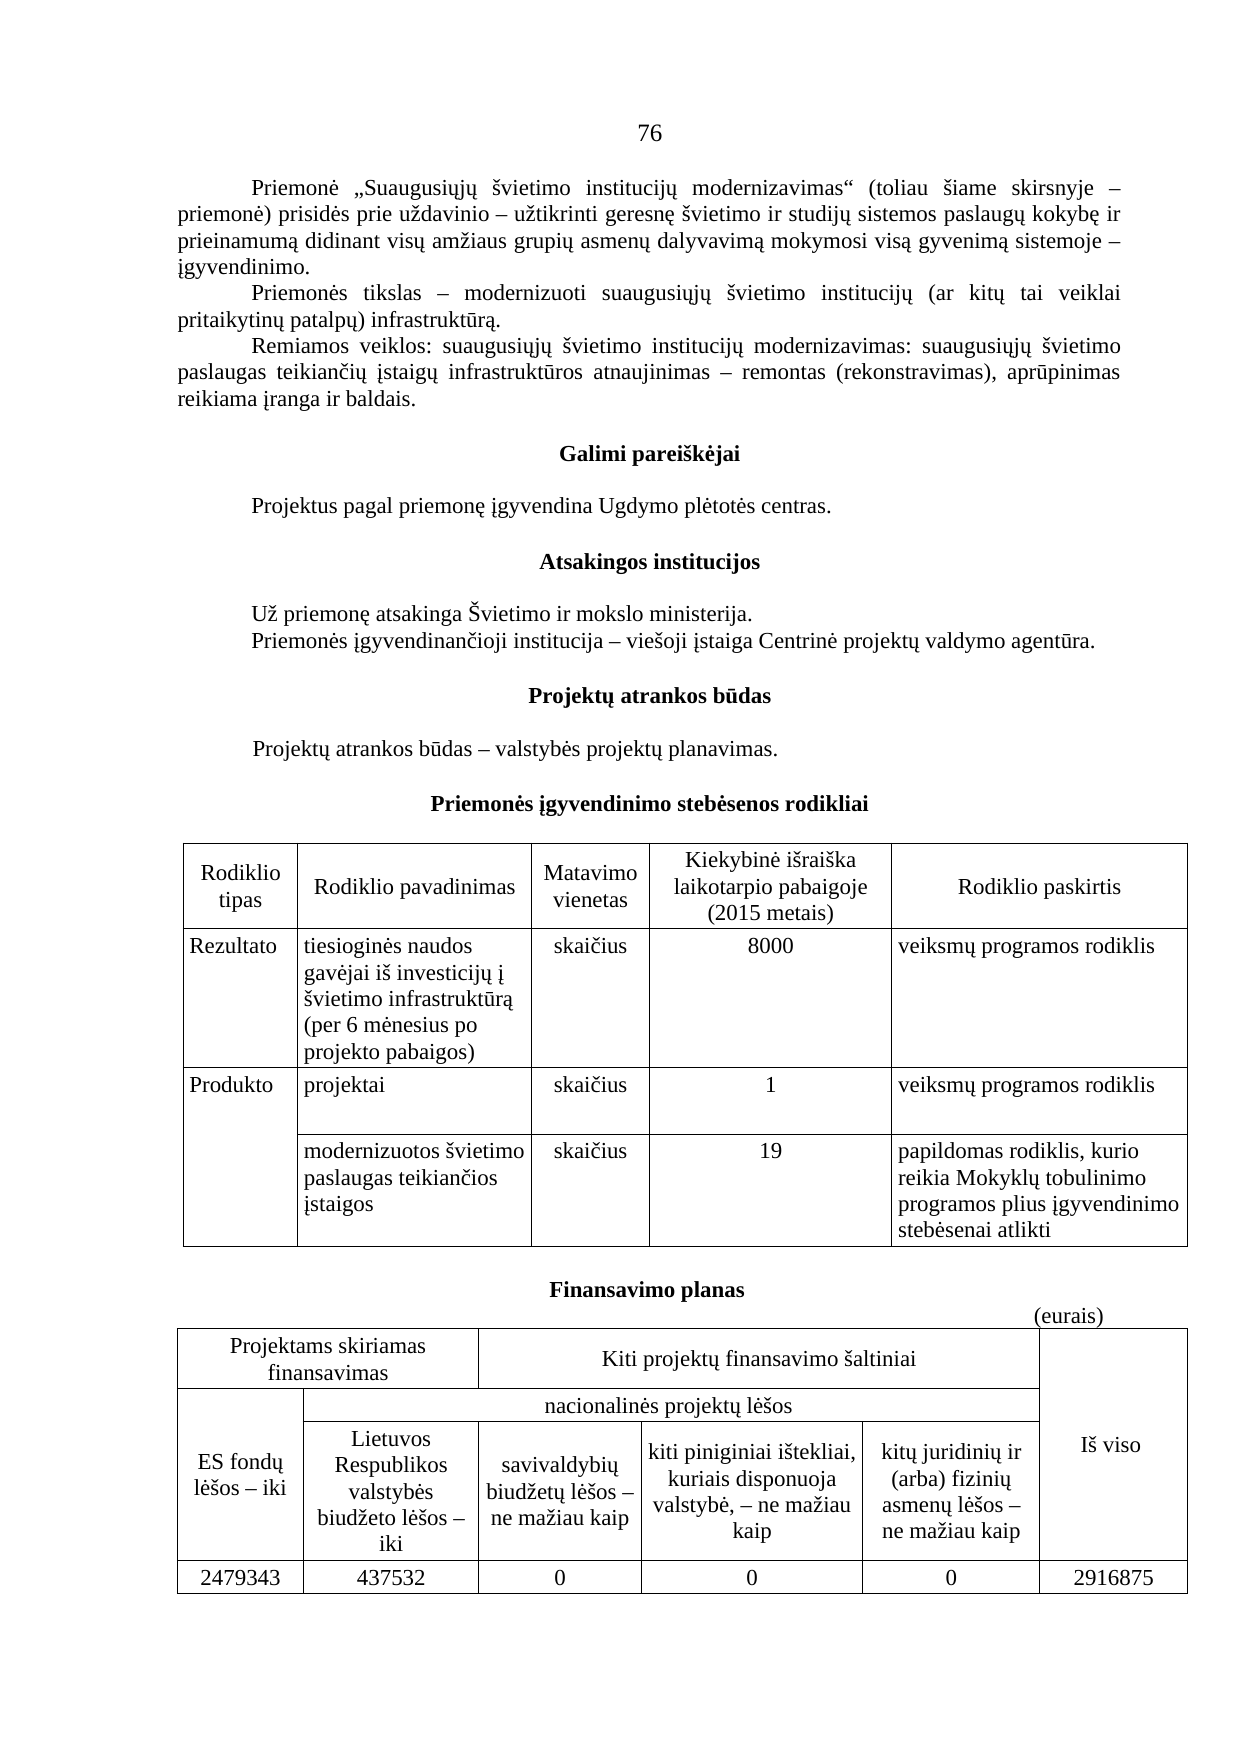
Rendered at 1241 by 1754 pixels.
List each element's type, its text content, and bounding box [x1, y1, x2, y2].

table_cell modernizuotos švietimo paslaugas teikiančios įstaigos [298, 1135, 531, 1246]
text Už priemonę atsakinga Švietimo ir mokslo ministerija. [177, 600, 1122, 627]
text Projektų atrankos būdas [177, 682, 1122, 708]
text Remiamos veiklos: suaugusiųjų švietimo institucijų modernizavimas: suaugusiųjų švietimo paslaugas teikiančių įstaigų infrastruktūros atnaujinimas – remontas (rekonstravimas), aprūpinimas reikiama įranga ir baldais. [177, 332, 1122, 411]
text Priemonės įgyvendinančioji institucija – viešoji įstaiga Centrinė projektų valdymo agentūra. [177, 627, 1122, 653]
text Projektus pagal priemonę įgyvendina Ugdymo plėtotės centras. [177, 493, 1122, 519]
table_cell ES fondų lėšos – iki [178, 1389, 303, 1560]
table_cell veiksmų programos rodiklis [892, 1068, 1187, 1133]
table_cell 0 [479, 1561, 641, 1593]
table_cell nacionalinės projektų lėšos [304, 1389, 1039, 1421]
table_cell veiksmų programos rodiklis [892, 929, 1187, 1067]
text Finansavimo planas [177, 1276, 1122, 1302]
table_cell 2916875 [1040, 1561, 1187, 1593]
table_cell 0 [642, 1561, 862, 1593]
table_cell skaičius [532, 1135, 649, 1246]
text Priemonės įgyvendinimo stebėsenos rodikliai [177, 790, 1122, 816]
table_cell 2479343 [178, 1561, 303, 1593]
text Priemonės tikslas – modernizuoti suaugusiųjų švietimo institucijų (ar kitų tai veiklai pritaikytinų patalpų) infrastruktūrą. [177, 279, 1122, 332]
table_cell skaičius [532, 929, 649, 1067]
table_cell Lietuvos Respublikos valstybės biudžeto lėšos – iki [304, 1422, 478, 1560]
table_header Rodiklio paskirtis [892, 844, 1187, 928]
table_header Projektams skiriamas finansavimas [178, 1329, 478, 1388]
table_cell papildomas rodiklis, kurio reikia Mokyklų tobulinimo programos plius įgyvendinimo stebėsenai atlikti [892, 1135, 1187, 1246]
text Galimi pareiškėjai [177, 440, 1122, 466]
table_header Kiti projektų finansavimo šaltiniai [479, 1329, 1039, 1388]
table_cell 437532 [304, 1561, 478, 1593]
text Priemonė „Suaugusiųjų švietimo institucijų modernizavimas“ (toliau šiame skirsnyje – priemonė) prisidės prie uždavinio – užtikrinti geresnę švietimo ir studijų sistemos paslaugų kokybę ir prieinamumą didinant visų amžiaus grupių asmenų dalyvavimą mokymosi visą gyvenimą sistemoje – įgyvendinimo. [177, 174, 1122, 279]
table_header Kiekybinė išraiška laikotarpio pabaigoje (2015 metais) [650, 844, 891, 928]
table_cell 19 [650, 1135, 891, 1246]
text Atsakingos institucijos [177, 548, 1122, 574]
table_cell savivaldybių biudžetų lėšos – ne mažiau kaip [479, 1422, 641, 1560]
table_header Matavimo vienetas [532, 844, 649, 928]
table_cell skaičius [532, 1068, 649, 1133]
table_cell 8000 [650, 929, 891, 1067]
table_cell projektai [298, 1068, 531, 1133]
table_cell Produkto [184, 1068, 297, 1246]
text (eurais) [1034, 1302, 1122, 1328]
table_header Rodiklio tipas [184, 844, 297, 928]
table_cell kiti piniginiai ištekliai, kuriais disponuoja valstybė, – ne mažiau kaip [642, 1422, 862, 1560]
table_cell 0 [863, 1561, 1039, 1593]
table_header Rodiklio pavadinimas [298, 844, 531, 928]
table_cell kitų juridinių ir (arba) fizinių asmenų lėšos – ne mažiau kaip [863, 1422, 1039, 1560]
table_cell tiesioginės naudos gavėjai iš investicijų į švietimo infrastruktūrą (per 6 mėnesius po projekto pabaigos) [298, 929, 531, 1067]
table_cell 1 [650, 1068, 891, 1133]
table_header Iš viso [1040, 1329, 1187, 1560]
text Projektų atrankos būdas – valstybės projektų planavimas. [177, 734, 1122, 761]
table_cell Rezultato [184, 929, 297, 1067]
